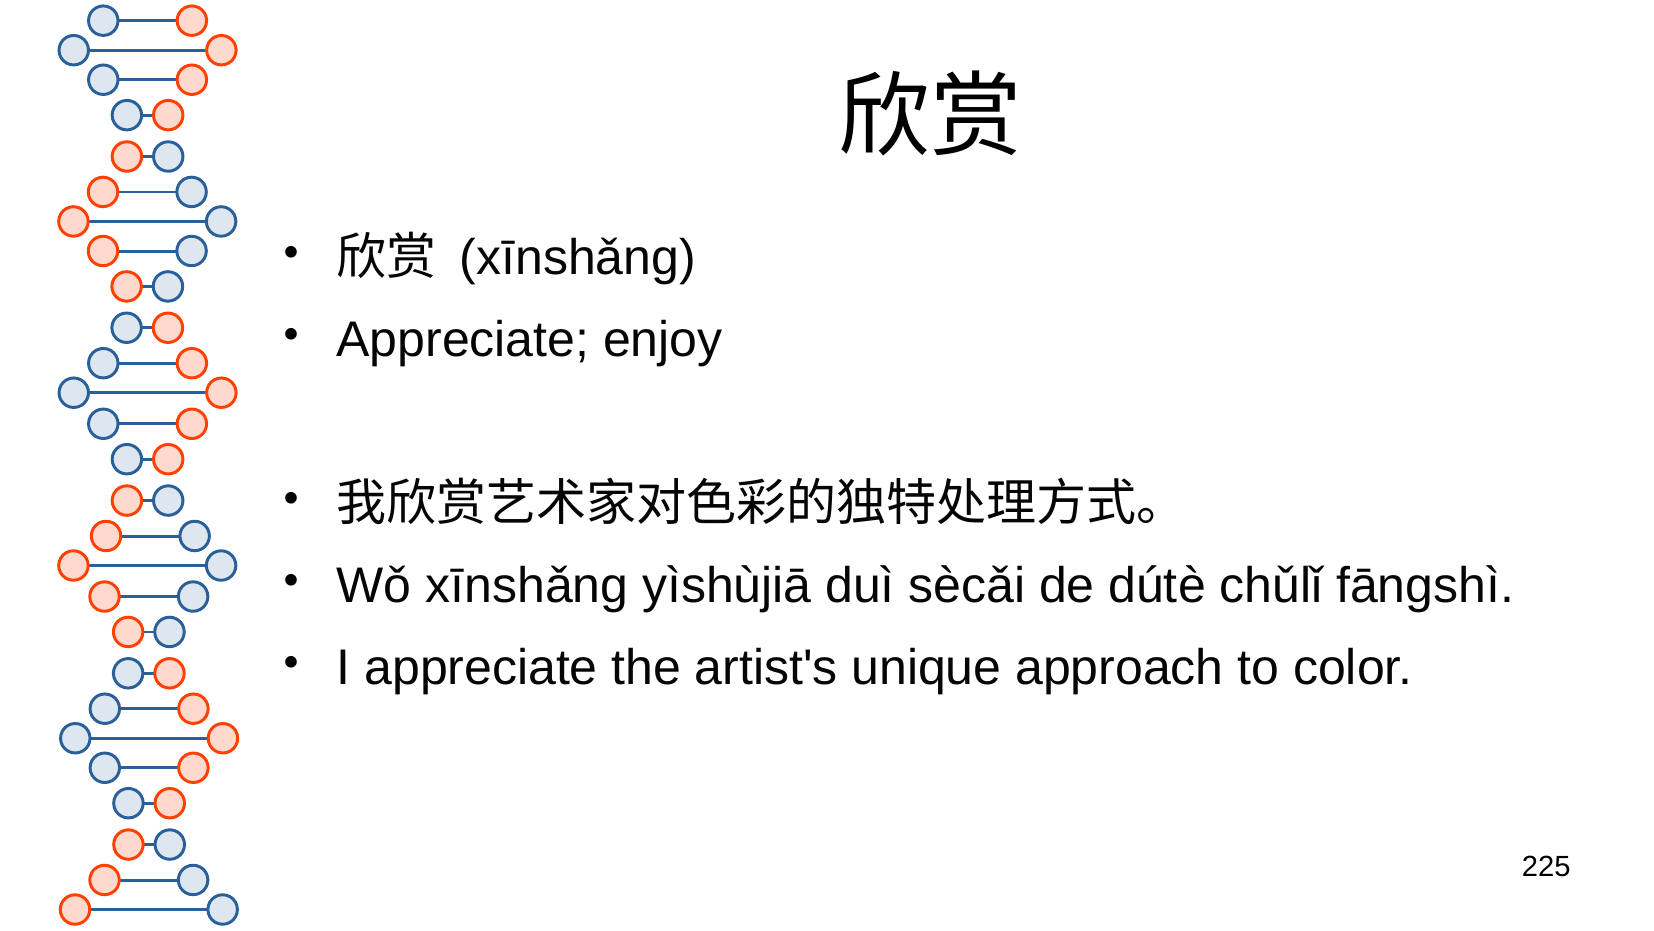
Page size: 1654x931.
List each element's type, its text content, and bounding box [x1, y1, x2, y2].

title 欣赏 [265, 35, 1595, 189]
list 欣赏 (xīnshǎng) Appreciate; enjoy 我欣赏艺术家对色彩的独特处理方式。 Wǒ xīnshǎng yìshùjiā duì sècǎi de dútè chǔlǐ fāngshì. I appreciate the artist's unique approach to color. [265, 224, 1595, 764]
